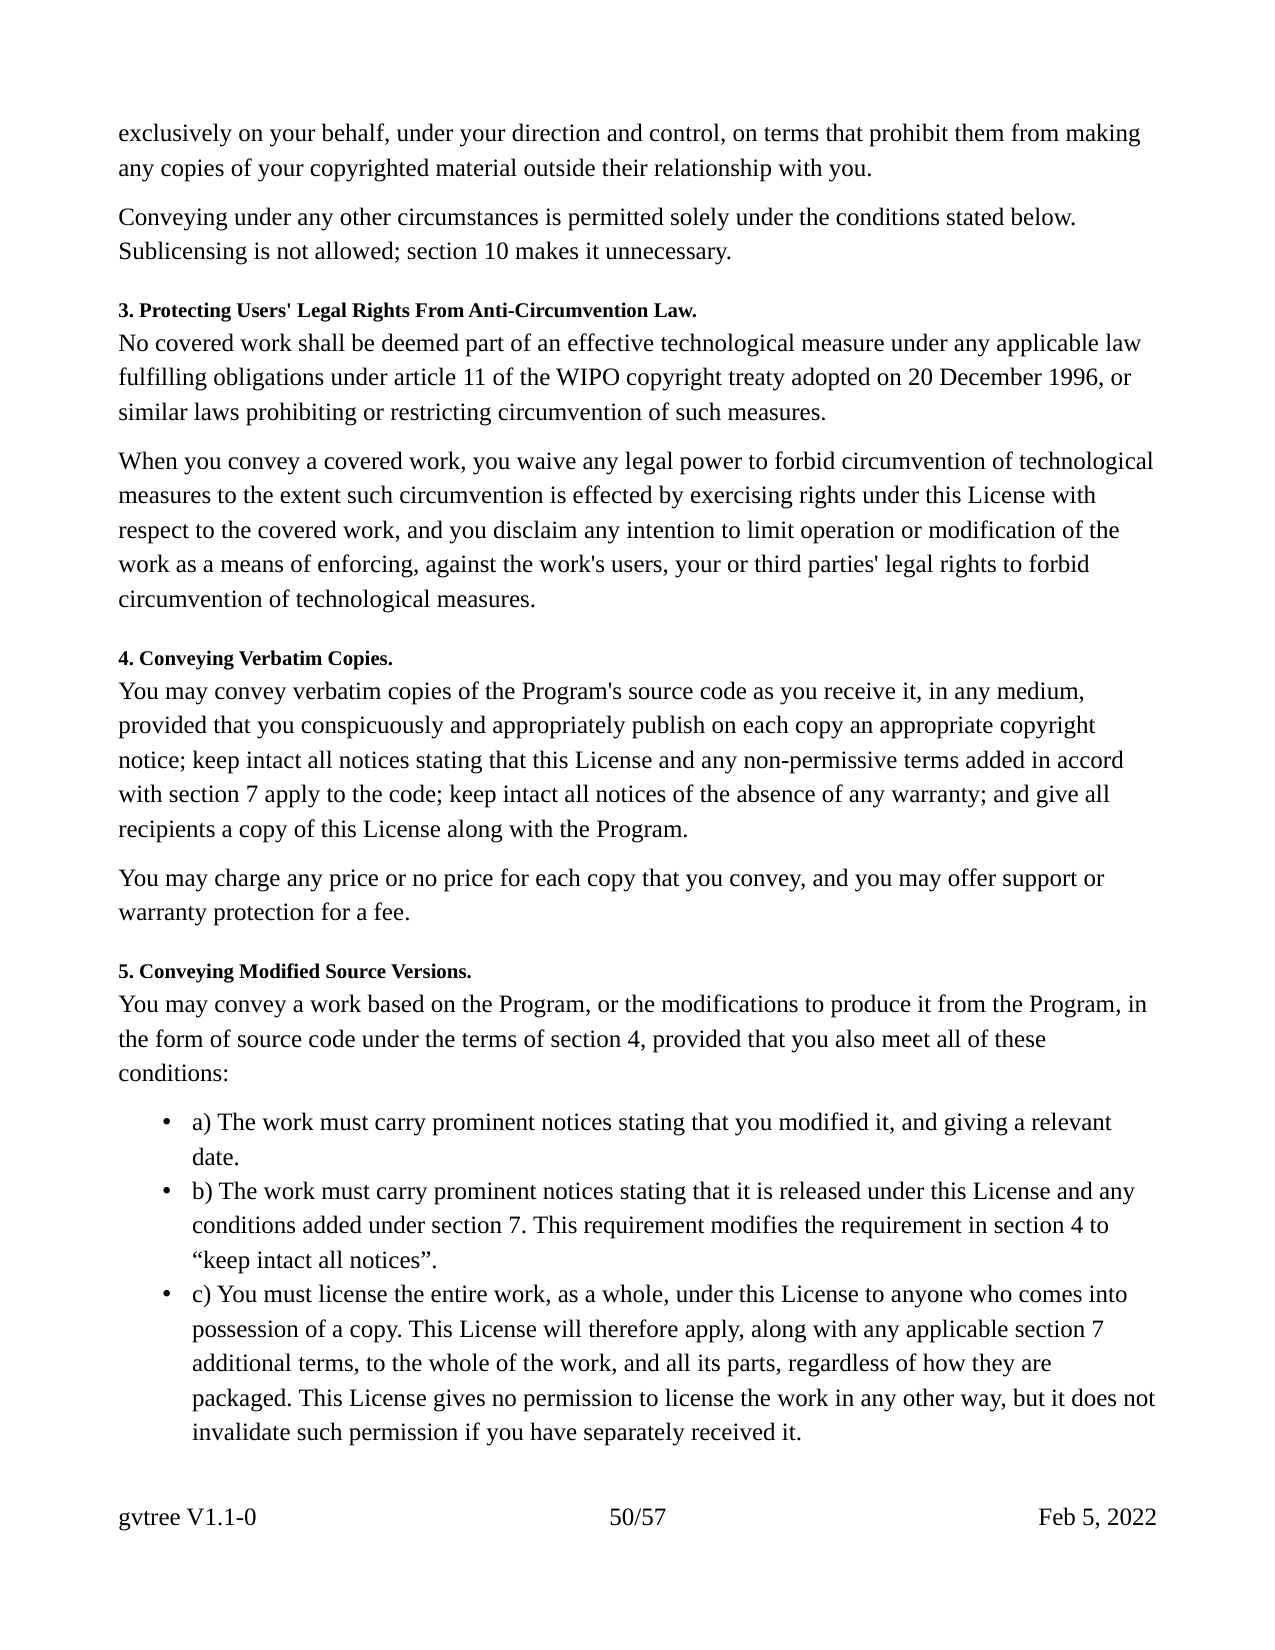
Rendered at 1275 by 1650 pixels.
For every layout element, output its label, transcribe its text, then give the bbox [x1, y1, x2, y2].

list b) The work must carry prominent notices stating that it is released under this License and any conditions added under section 7. This requirement modifies the requirement in section 4 to “keep intact all notices”. [162, 1176, 1157, 1274]
list a) The work must carry prominent notices stating that you modified it, and giving a relevant date. [162, 1107, 1157, 1170]
list c) You must license the entire work, as a whole, under this License to anyone who comes into possession of a copy. This License will therefore apply, along with any applicable section 7 additional terms, to the whole of the work, and all its parts, regardless of how they are packaged. This License gives no permission to license the work in any other way, but it does not invalidate such permission if you have separately received it. [162, 1279, 1157, 1446]
subtitle 4. Conveying Verbatim Copies. [118, 646, 1157, 669]
text Conveying under any other circumstances is permitted solely under the conditions stated below. Sublicensing is not allowed; section 10 makes it unnecessary. [118, 202, 1157, 265]
text You may charge any price or no price for each copy that you convey, and you may offer support or warranty protection for a fee. [118, 863, 1157, 926]
text You may convey a work based on the Program, or the modifications to produce it from the Program, in the form of source code under the terms of section 4, provided that you also meet all of these conditions: [118, 989, 1157, 1087]
text When you convey a covered work, you waive any legal power to forbid circumvention of technological measures to the extent such circumvention is effected by exercising rights under this License with respect to the covered work, and you disclaim any intention to limit operation or modification of the work as a means of enforcing, against the work's users, your or third parties' legal rights to forbid circumvention of technological measures. [118, 446, 1157, 613]
text You may convey verbatim copies of the Program's source code as you receive it, in any medium, provided that you conspicuously and appropriately publish on each copy an appropriate copyright notice; keep intact all notices stating that this License and any non-permissive terms added in accord with section 7 apply to the code; keep intact all notices of the absence of any warranty; and give all recipients a copy of this License along with the Program. [118, 676, 1157, 842]
subtitle 3. Protecting Users' Legal Rights From Anti-Circumvention Law. [118, 298, 1157, 322]
subtitle 5. Conveying Modified Source Versions. [118, 959, 1157, 983]
text No covered work shall be deemed part of an effective technological measure under any applicable law fulfilling obligations under article 11 of the WIPO copyright treaty adopted on 20 December 1996, or similar laws prohibiting or restricting circumvention of such measures. [118, 328, 1157, 426]
text exclusively on your behalf, under your direction and control, on terms that prohibit them from making any copies of your copyrighted material outside their relationship with you. [118, 118, 1157, 181]
